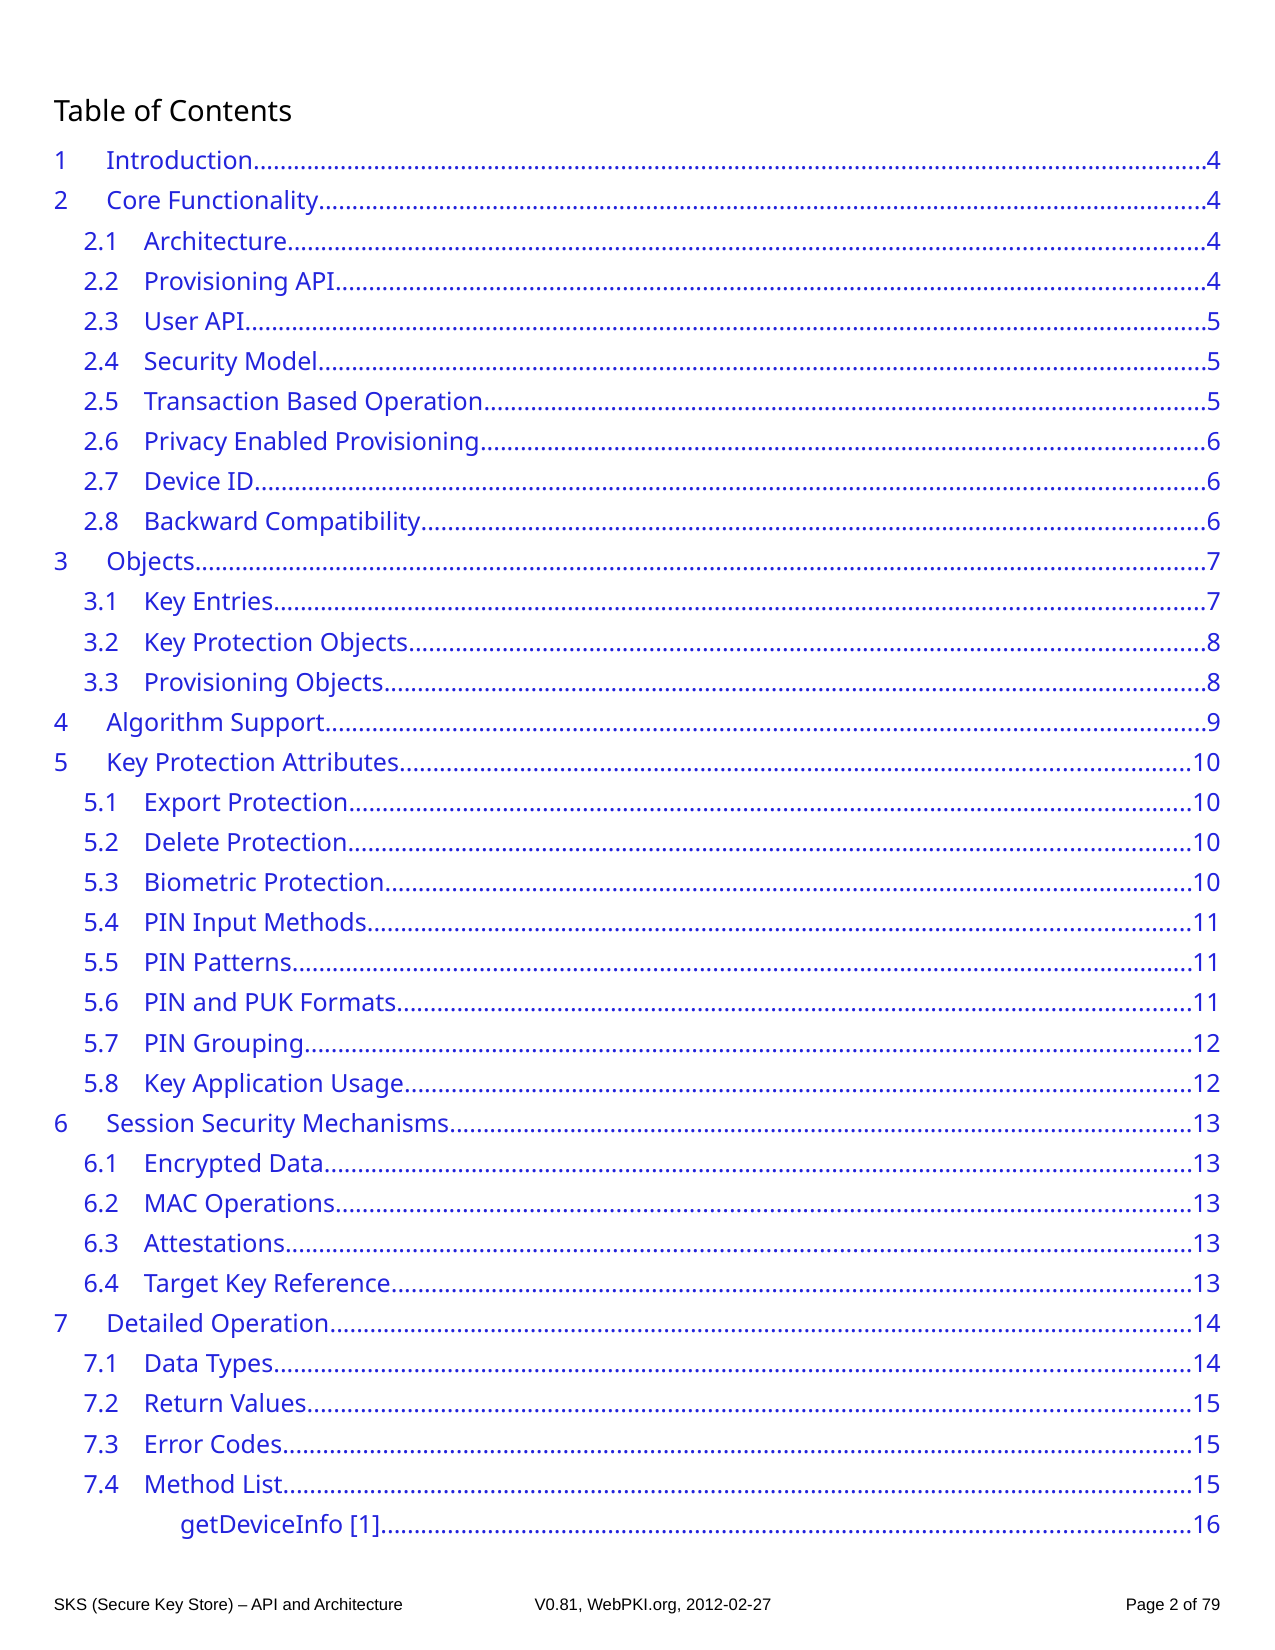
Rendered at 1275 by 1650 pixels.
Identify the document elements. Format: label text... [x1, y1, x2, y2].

text 7.3 Error Codes 15 [83, 1426, 1221, 1460]
subtitle Table of Contents [54, 91, 1221, 130]
text 7.1 Data Types 14 [83, 1346, 1221, 1380]
text 5.3 Biometric Protection 10 [83, 865, 1221, 899]
text 5.6 PIN and PUK Formats 11 [83, 985, 1221, 1019]
subtitle 5 Key Protection Attributes 10 [54, 744, 1221, 778]
text 2.5 Transaction Based Operation 5 [83, 383, 1221, 418]
text getDeviceInfo [1] 16 [180, 1506, 1221, 1541]
text 5.8 Key Application Usage 12 [83, 1065, 1221, 1099]
text 2.3 User API 5 [83, 303, 1221, 337]
text 3.1 Key Entries 7 [83, 584, 1221, 618]
subtitle 3 Objects 7 [54, 544, 1221, 578]
text 5.1 Export Protection 10 [83, 784, 1221, 819]
subtitle 2 Core Functionality 4 [54, 183, 1221, 217]
text 2.4 Security Model 5 [83, 343, 1221, 377]
subtitle 1 Introduction 4 [54, 143, 1221, 177]
text 5.7 PIN Grouping 12 [83, 1025, 1221, 1059]
text 6.1 Encrypted Data 13 [83, 1146, 1221, 1179]
text 7.2 Return Values 15 [83, 1386, 1221, 1420]
text 2.8 Backward Compatibility 6 [83, 504, 1221, 538]
text 5.4 PIN Input Methods 11 [83, 905, 1221, 939]
text 5.2 Delete Protection 10 [83, 825, 1221, 859]
subtitle 7 Detailed Operation 14 [54, 1306, 1221, 1340]
text 6.3 Attestations 13 [83, 1226, 1221, 1260]
text 2.2 Provisioning API 4 [83, 263, 1221, 297]
text 2.1 Architecture 4 [83, 223, 1221, 257]
subtitle 4 Algorithm Support 9 [54, 704, 1221, 738]
text 5.5 PIN Patterns 11 [83, 945, 1221, 979]
text 6.4 Target Key Reference 13 [83, 1266, 1221, 1300]
subtitle 6 Session Security Mechanisms 13 [54, 1105, 1221, 1139]
text 2.7 Device ID 6 [83, 464, 1221, 498]
text 7.4 Method List 15 [83, 1466, 1221, 1500]
text 2.6 Privacy Enabled Provisioning 6 [83, 424, 1221, 458]
text 3.2 Key Protection Objects 8 [83, 624, 1221, 658]
text 3.3 Provisioning Objects 8 [83, 664, 1221, 698]
text 6.2 MAC Operations 13 [83, 1186, 1221, 1220]
